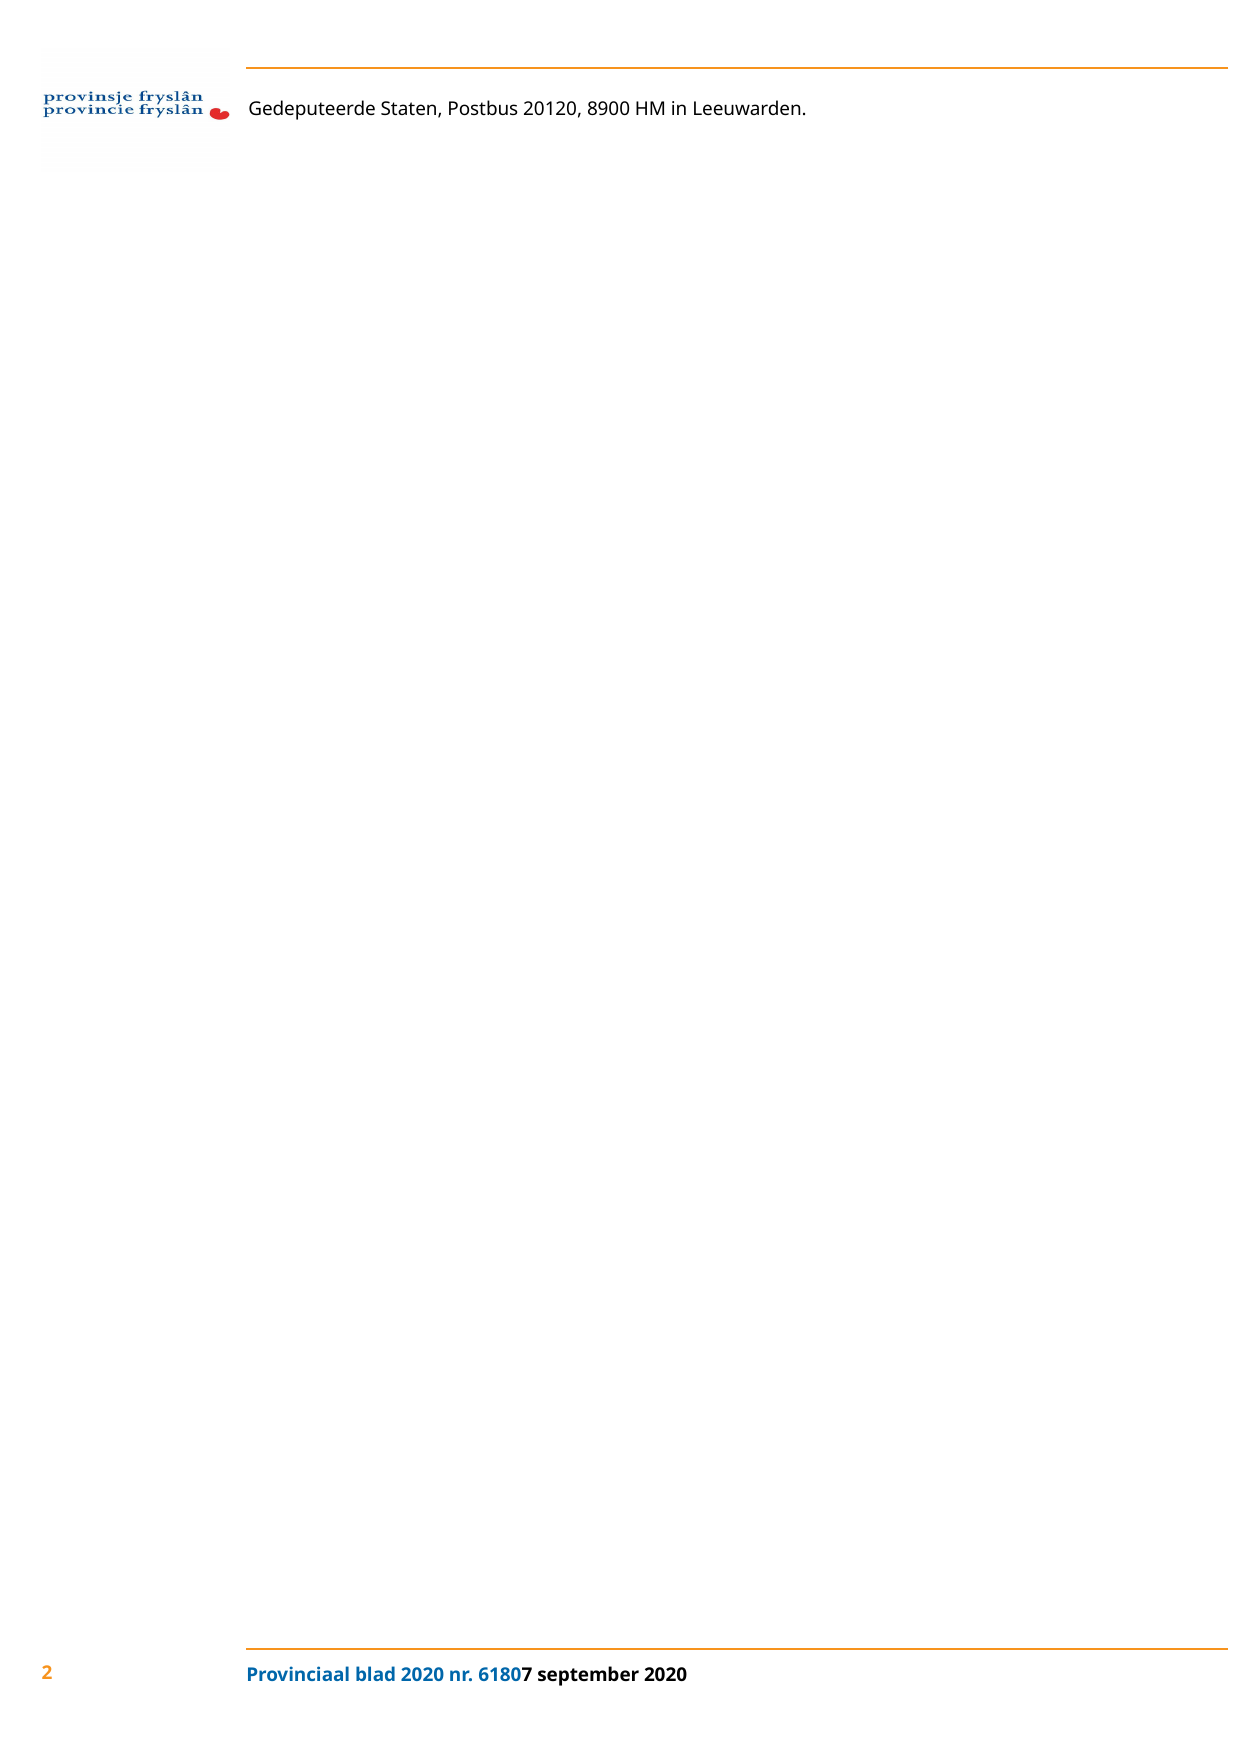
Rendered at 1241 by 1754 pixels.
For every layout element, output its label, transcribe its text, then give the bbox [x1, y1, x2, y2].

picture [41, 47, 231, 172]
text Gedeputeerde Staten, Postbus 20120, 8900 HM in Leeuwarden. [248, 95, 1152, 121]
